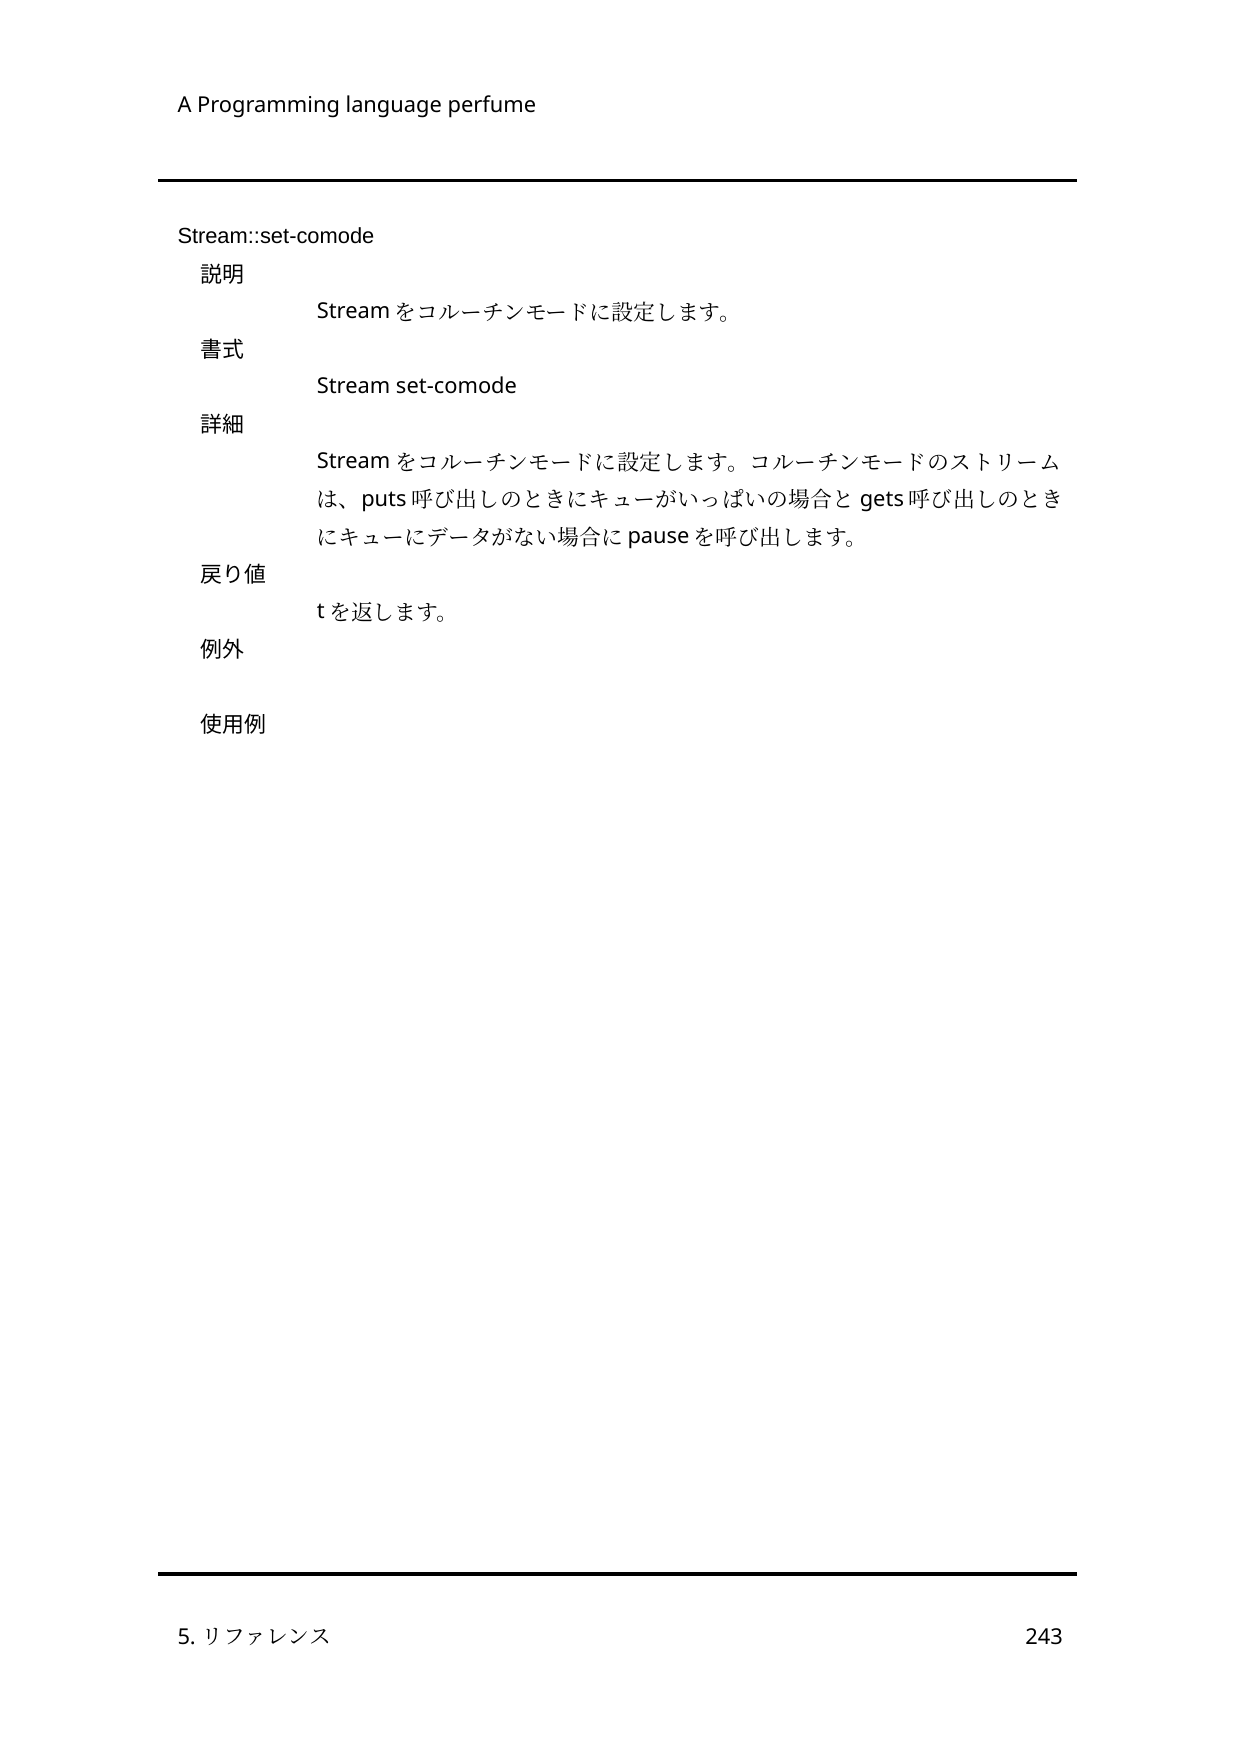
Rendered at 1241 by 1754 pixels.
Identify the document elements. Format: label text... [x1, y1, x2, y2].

subtitle Stream::set-comode [177, 217, 1063, 254]
table_cell Stream set-comode [317, 329, 1063, 404]
table_cell 使用例 [200, 704, 317, 779]
table_cell 例外 [200, 629, 317, 704]
table_cell tを返します。 [317, 554, 1063, 629]
table_cell Streamをコルーチンモードに設定します。コルーチンモードのストリームは、puts呼び出しのときにキューがいっぱいの場合とgets呼び出しのときにキューにデータがない場合にpauseを呼び出します。 [317, 404, 1063, 554]
table_cell [317, 629, 1063, 704]
table_cell 戻り値 [200, 554, 317, 629]
table_cell 詳細 [200, 404, 317, 554]
table_cell [317, 704, 1063, 779]
table_cell 書式 [200, 329, 317, 404]
table_header Streamをコルーチンモードに設定します。 [317, 254, 1063, 329]
table_header 説明 [200, 254, 317, 329]
